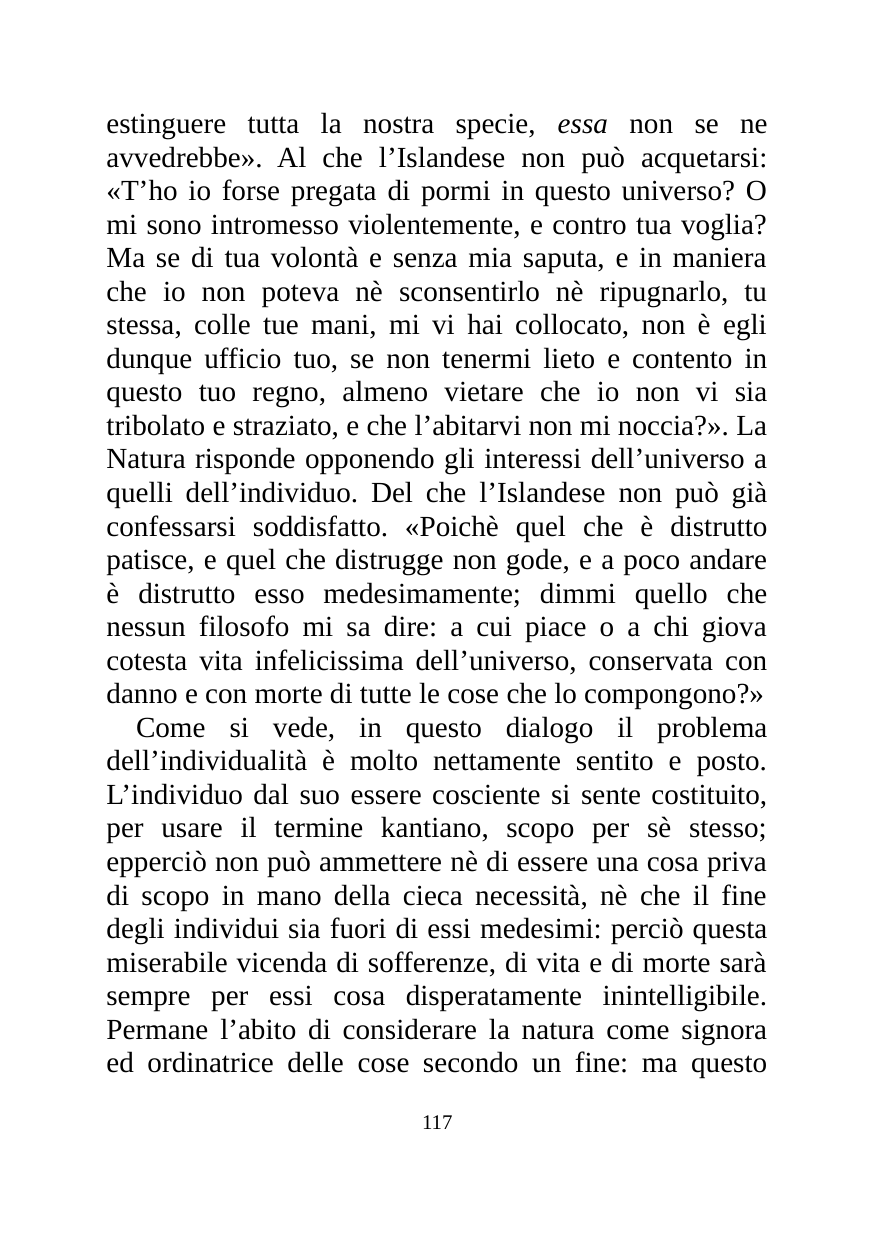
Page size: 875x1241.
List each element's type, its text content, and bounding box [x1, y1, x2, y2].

text Come si vede, in questo dialogo il problema dell’individualità è molto nettamente sentito e posto. L’individuo dal suo essere cosciente si sente costituito, per usare il termine kantiano, scopo per sè stesso; epperciò non può ammettere nè di essere una cosa priva di scopo in mano della cieca necessità, nè che il fine degli individui sia fuori di essi medesimi: perciò questa miserabile vicenda di sofferenze, di vita e di morte sarà sempre per essi cosa disperatamente inintelligibile. Permane l’abito di considerare la natura come signora ed ordinatrice delle cose secondo un fine: ma questo [106, 710, 768, 1079]
text estinguere tutta la nostra specie, essa non se ne avvedrebbe». Al che l’Islandese non può acquetarsi: «T’ho io forse pregata di pormi in questo universo? O mi sono intromesso violentemente, e contro tua voglia? Ma se di tua volontà e senza mia saputa, e in maniera che io non poteva nè sconsentirlo nè ripugnarlo, tu stessa, colle tue mani, mi vi hai collocato, non è egli dunque ufficio tuo, se non tenermi lieto e contento in questo tuo regno, almeno vietare che io non vi sia tribolato e straziato, e che l’abitarvi non mi noccia?». La Natura risponde opponendo gli interessi dell’universo a quelli dell’individuo. Del che l’Islandese non può già confessarsi soddisfatto. «Poichè quel che è distrutto patisce, e quel che distrugge non gode, e a poco andare è distrutto esso medesimamente; dimmi quello che nessun filosofo mi sa dire: a cui piace o a chi giova cotesta vita infelicissima dell’universo, conservata con danno e con morte di tutte le cose che lo compongono?» [106, 106, 768, 710]
